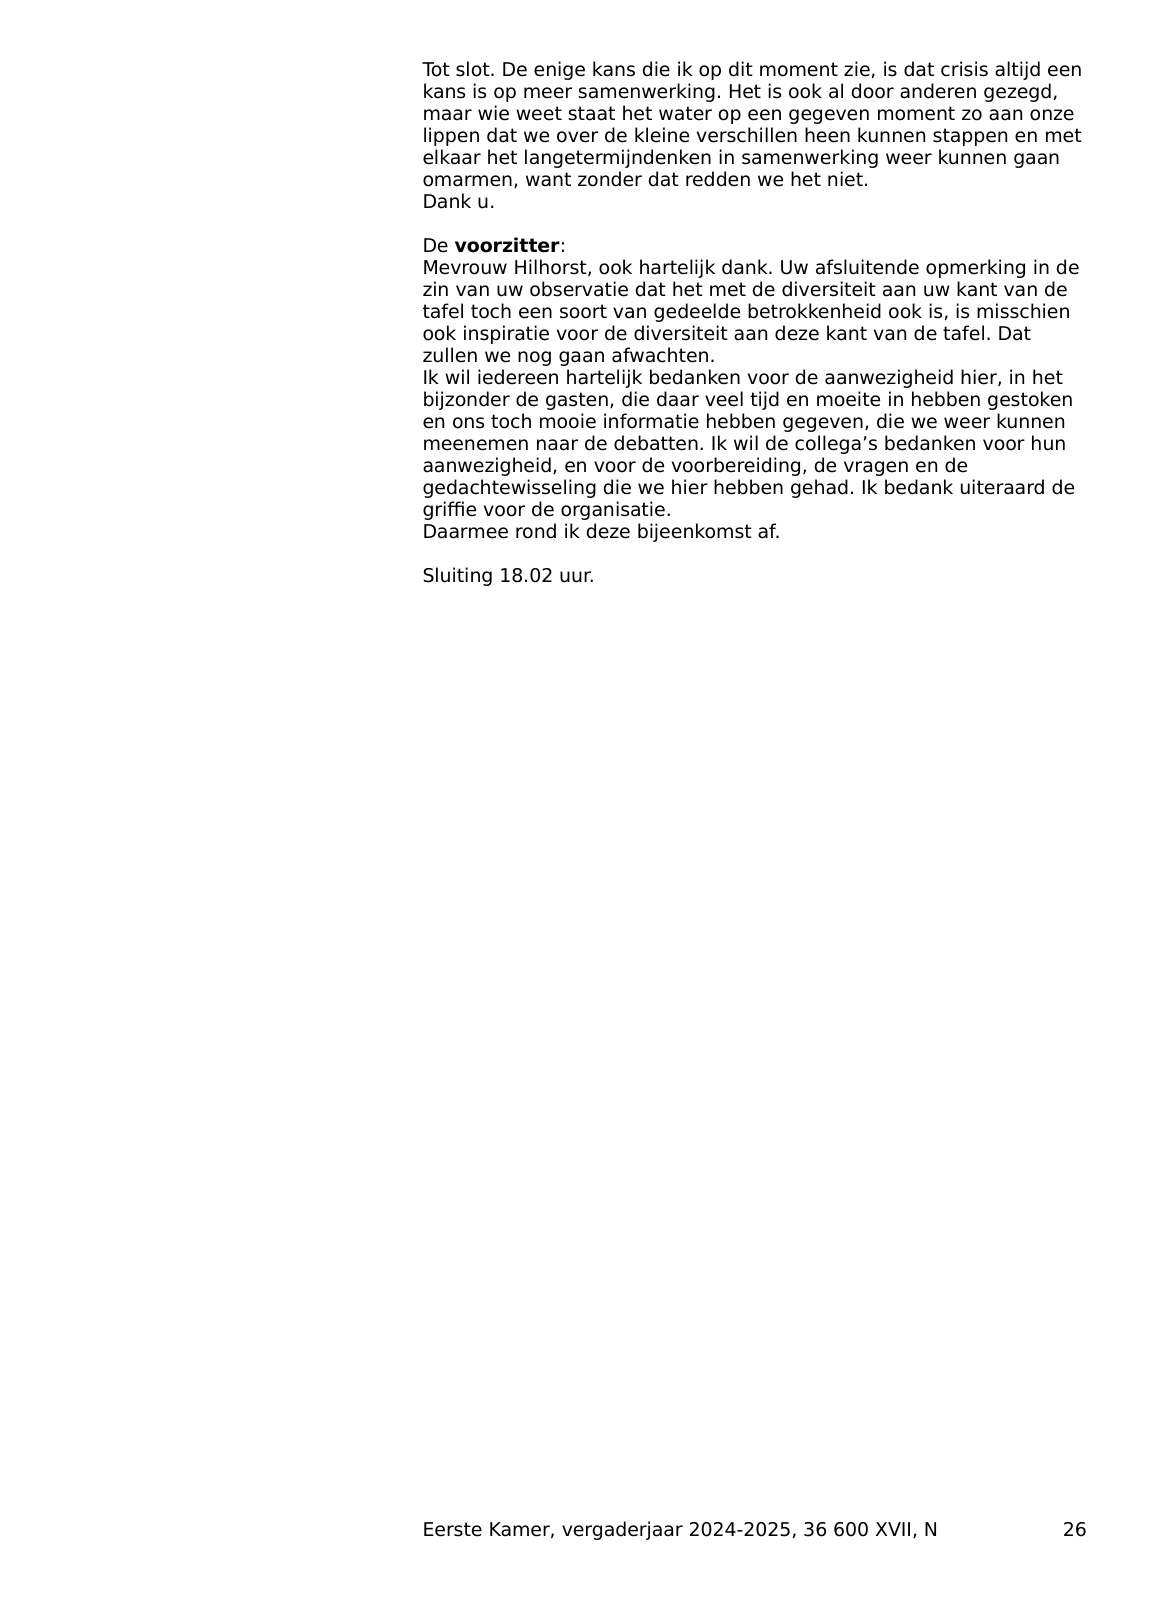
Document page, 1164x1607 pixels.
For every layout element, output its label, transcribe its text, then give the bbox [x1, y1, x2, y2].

text De voorzitter: [422, 235, 1087, 257]
text Mevrouw Hilhorst, ook hartelijk dank. Uw afsluitende opmerking in de zin van uw observatie dat het met de diversiteit aan uw kant van de tafel toch een soort van gedeelde betrokkenheid ook is, is misschien ook inspiratie voor de diversiteit aan deze kant van de tafel. Dat zullen we nog gaan afwachten. [422, 257, 1087, 367]
text Sluiting 18.02 uur. [422, 565, 1087, 587]
text Daarmee rond ik deze bijeenkomst af. [422, 521, 1087, 543]
text Dank u. [422, 191, 1087, 213]
text Ik wil iedereen hartelijk bedanken voor de aanwezigheid hier, in het bijzonder de gasten, die daar veel tijd en moeite in hebben gestoken en ons toch mooie informatie hebben gegeven, die we weer kunnen meenemen naar de debatten. Ik wil de collega’s bedanken voor hun aanwezigheid, en voor de voorbereiding, de vragen en de gedachtewisseling die we hier hebben gehad. Ik bedank uiteraard de griffie voor de organisatie. [422, 367, 1087, 521]
text Tot slot. De enige kans die ik op dit moment zie, is dat crisis altijd een kans is op meer samenwerking. Het is ook al door anderen gezegd, maar wie weet staat het water op een gegeven moment zo aan onze lippen dat we over de kleine verschillen heen kunnen stappen en met elkaar het langetermijndenken in samenwerking weer kunnen gaan omarmen, want zonder dat redden we het niet. [422, 59, 1087, 191]
